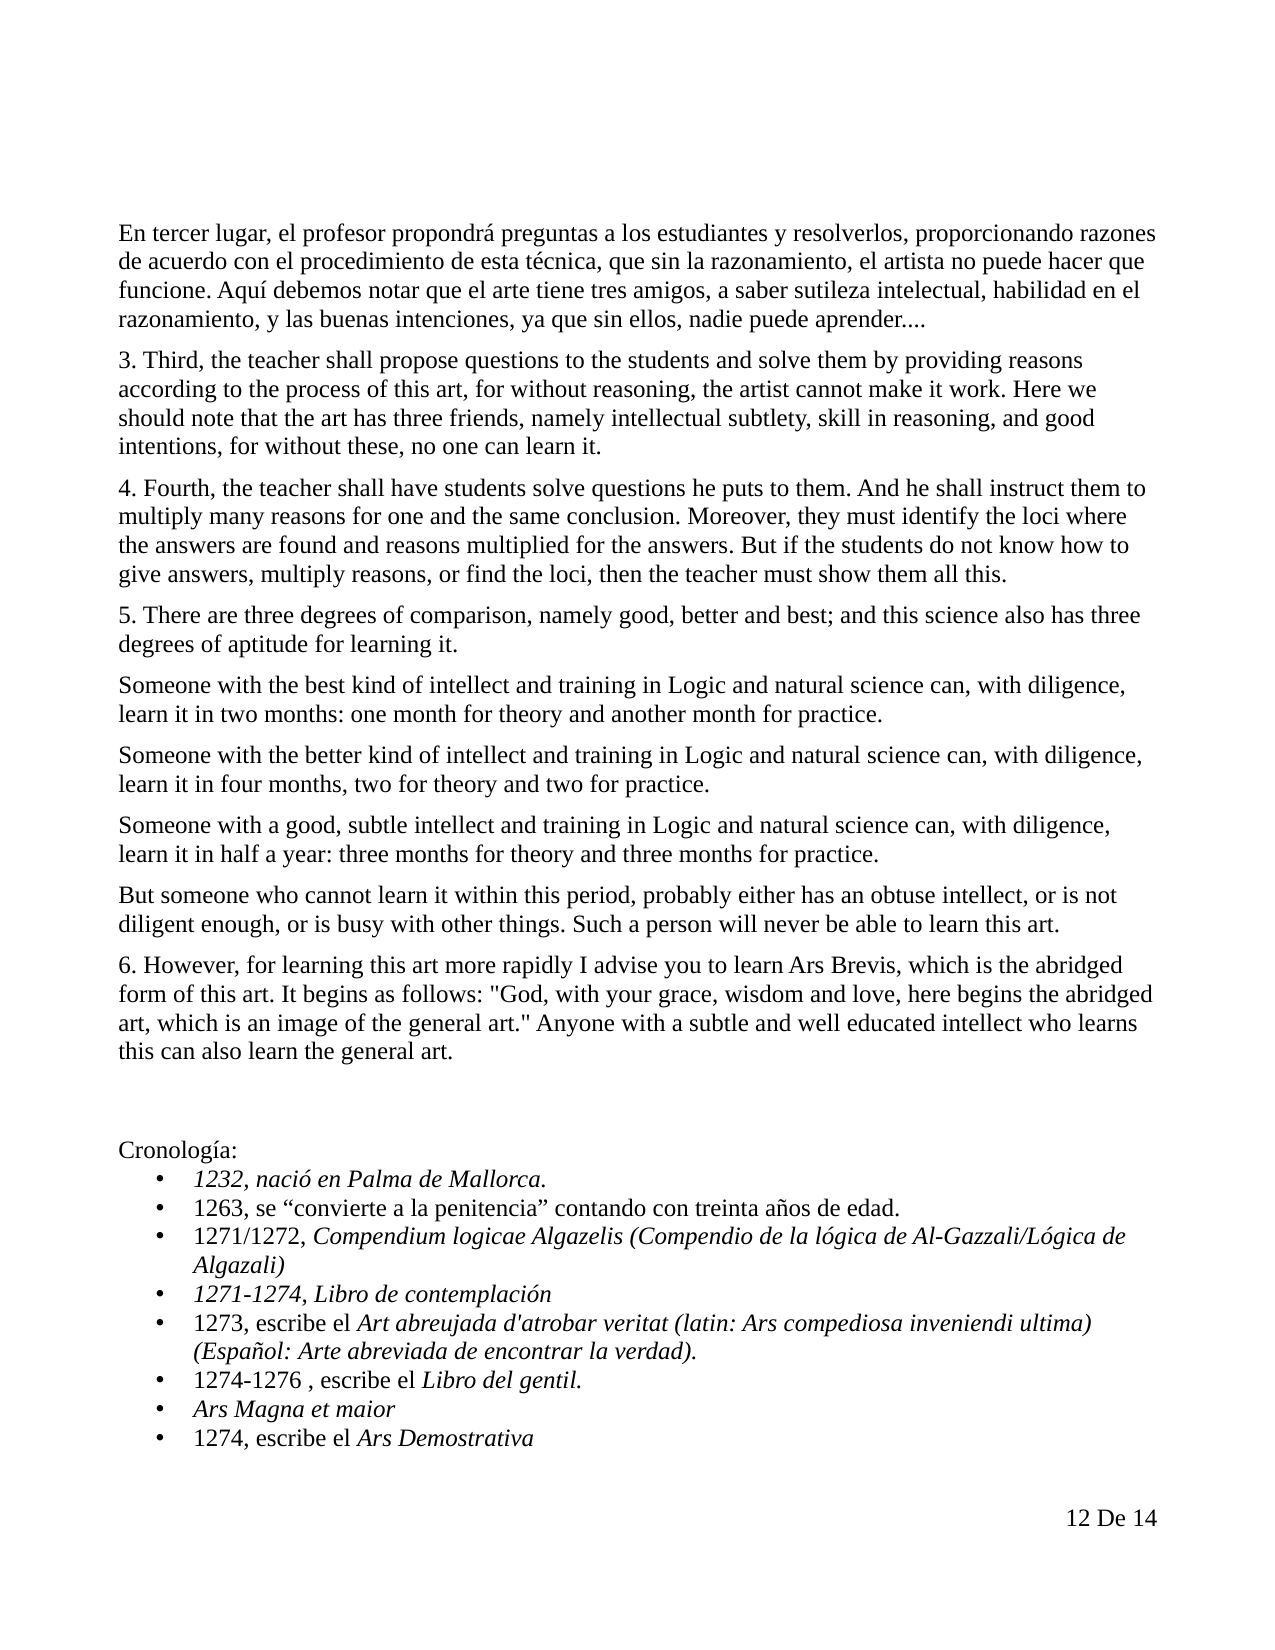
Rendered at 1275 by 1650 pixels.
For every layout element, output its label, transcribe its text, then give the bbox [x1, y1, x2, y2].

text Someone with the best kind of intellect and training in Logic and natural science can, with diligence, learn it in two months: one month for theory and another month for practice. [118, 670, 1157, 728]
list 1274-1276 , escribe el Libro del gentil. [156, 1365, 1157, 1394]
text 3. Third, the teacher shall propose questions to the students and solve them by providing reasons according to the process of this art, for without reasoning, the artist cannot make it work. Here we should note that the art has three friends, namely intellectual subtlety, skill in reasoning, and good intentions, for without these, no one can learn it. [118, 345, 1157, 460]
list 1232, nació en Palma de Mallorca. [156, 1164, 1157, 1193]
text Cronología: [118, 1135, 1157, 1164]
text But someone who cannot learn it within this period, probably either has an obtuse intellect, or is not diligent enough, or is busy with other things. Such a person will never be able to learn this art. [118, 880, 1157, 938]
list 1271/1272, Compendium logicae Algazelis (Compendio de la lógica de Al-Gazzali/Lógica de Algazali) [156, 1221, 1157, 1279]
text 5. There are three degrees of comparison, namely good, better and best; and this science also has three degrees of aptitude for learning it. [118, 600, 1157, 658]
text 4. Fourth, the teacher shall have students solve questions he puts to them. And he shall instruct them to multiply many reasons for one and the same conclusion. Moreover, they must identify the loci where the answers are found and reasons multiplied for the answers. But if the students do not know how to give answers, multiply reasons, or find the loci, then the teacher must show them all this. [118, 473, 1157, 588]
text En tercer lugar, el profesor propondrá preguntas a los estudiantes y resolverlos, proporcionando razones de acuerdo con el procedimiento de esta técnica, que sin la razonamiento, el artista no puede hacer que funcione. Aquí debemos notar que el arte tiene tres amigos, a saber sutileza intelectual, habilidad en el razonamiento, y las buenas intenciones, ya que sin ellos, nadie puede aprender.... [118, 218, 1157, 333]
text 6. However, for learning this art more rapidly I advise you to learn Ars Brevis, which is the abridged form of this art. It begins as follows: "God, with your grace, wisdom and love, here begins the abridged art, which is an image of the general art." Anyone with a subtle and well educated intellect who learns this can also learn the general art. [118, 950, 1157, 1065]
list 1274, escribe el Ars Demostrativa [156, 1423, 1157, 1451]
list 1263, se “convierte a la penitencia” contando con treinta años de edad. [156, 1193, 1157, 1221]
text Someone with a good, subtle intellect and training in Logic and natural science can, with diligence, learn it in half a year: three months for theory and three months for practice. [118, 810, 1157, 868]
list Ars Magna et maior [156, 1394, 1157, 1423]
list 1273, escribe el Art abreujada d'atrobar veritat (latin: Ars compediosa inveniendi ultima) (Español: Arte abreviada de encontrar la verdad). [156, 1308, 1157, 1365]
text Someone with the better kind of intellect and training in Logic and natural science can, with diligence, learn it in four months, two for theory and two for practice. [118, 740, 1157, 798]
list 1271-1274, Libro de contemplación [156, 1279, 1157, 1308]
